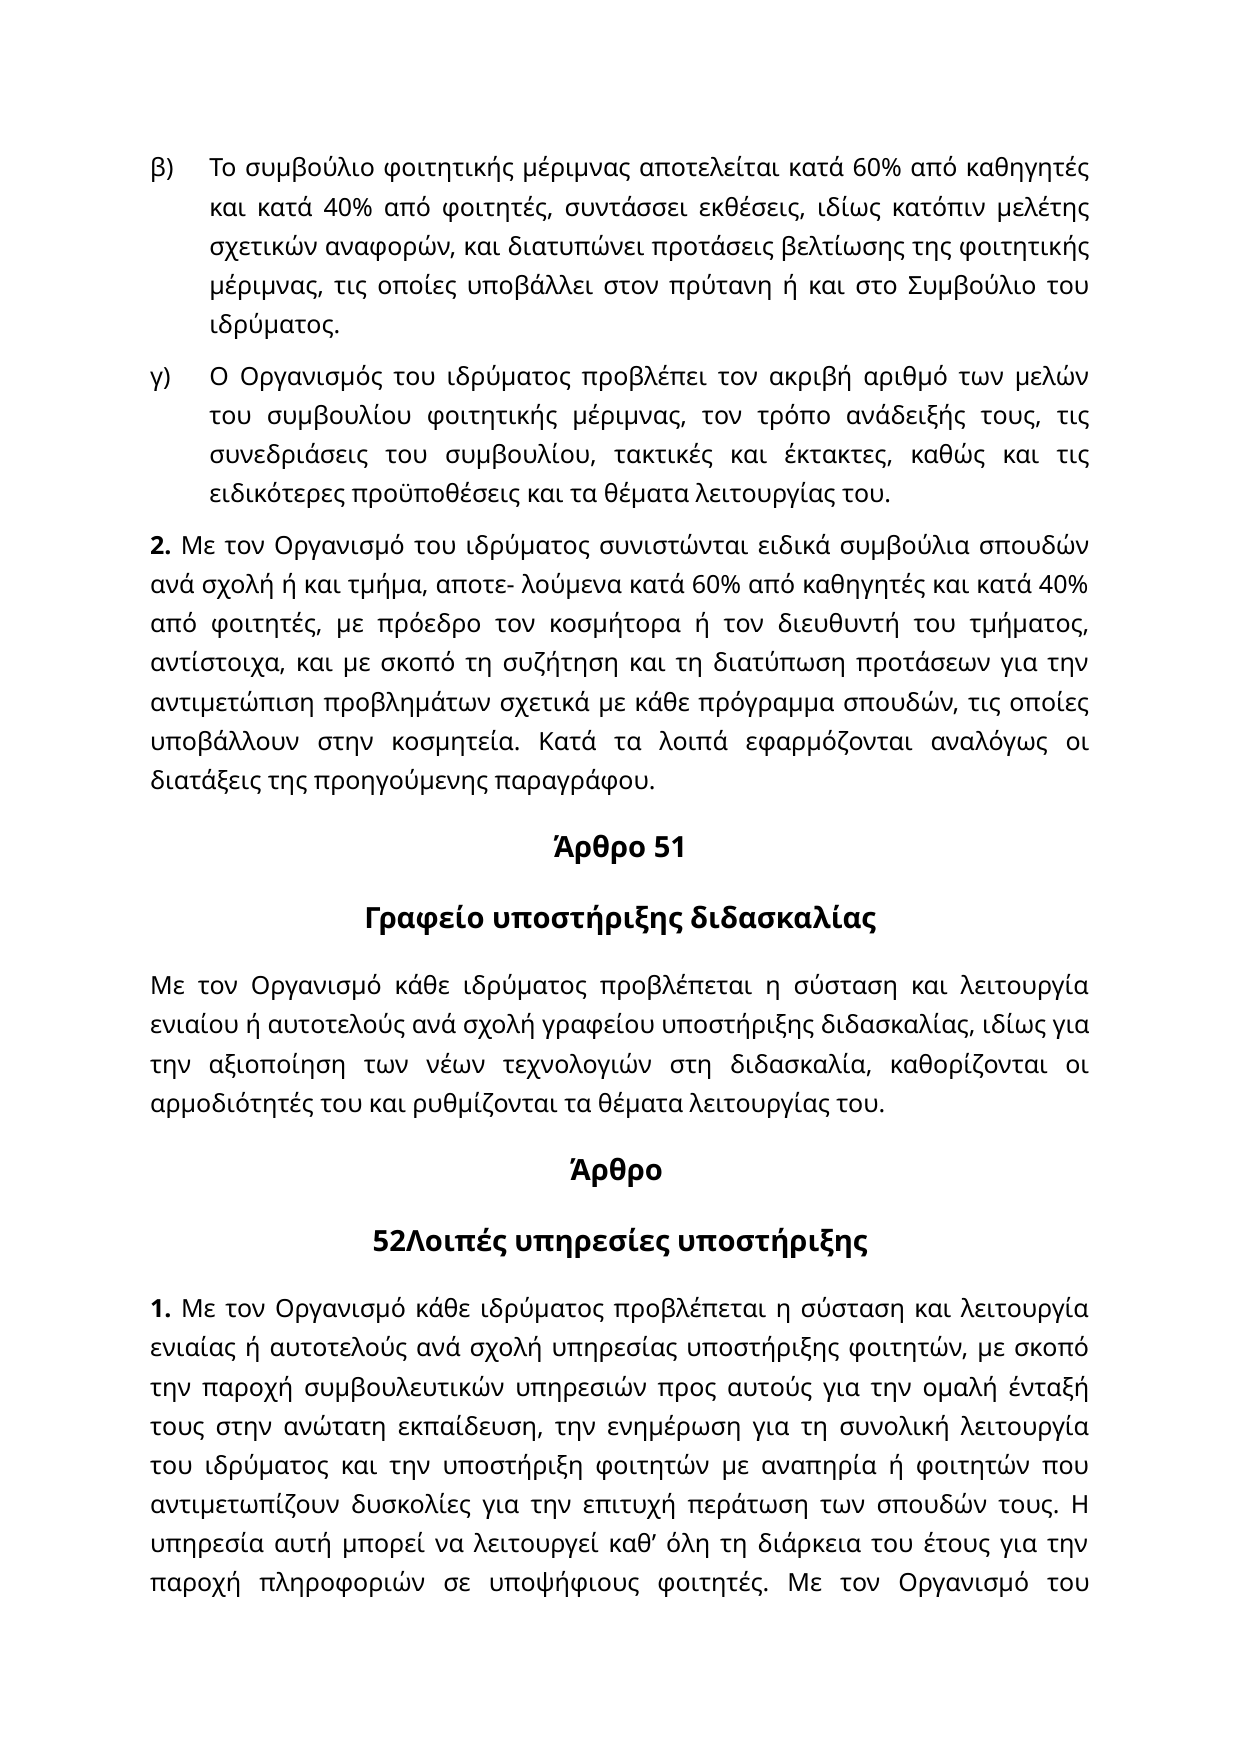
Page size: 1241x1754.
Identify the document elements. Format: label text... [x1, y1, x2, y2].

text Με τον Οργανισμό κάθε ιδρύματος προβλέπεται η σύσταση και λειτουργία ενιαίου ή αυτοτελούς ανά σχολή γραφείου υποστήριξης διδασκαλίας, ιδίως για την αξιοποίηση των νέων τεχνολογιών στη διδασκαλία, καθορίζονται οι αρμοδιότητές του και ρυθμίζονται τα θέματα λειτουργίας του. [150, 968, 1090, 1119]
subtitle Άρθρο 51 [150, 827, 1090, 866]
text 2. Με τον Οργανισμό του ιδρύματος συνιστώνται ειδικά συμβούλια σπουδών ανά σχολή ή και τμήμα, αποτε- λούμενα κατά 60% από καθηγητές και κατά 40% από φοιτητές, με πρόεδρο τον κοσμήτορα ή τον διευθυντή του τμήματος, αντίστοιχα, και με σκοπό τη συζήτηση και τη διατύπωση προτάσεων για την αντιμετώπιση προβλημάτων σχετικά με κάθε πρόγραμμα σπουδών, τις οποίες υποβάλλουν στην κοσμητεία. Κατά τα λοιπά εφαρμόζονται αναλόγως οι διατάξεις της προηγούμενης παραγράφου. [150, 527, 1090, 797]
text 1. Με τον Οργανισμό κάθε ιδρύματος προβλέπεται η σύσταση και λειτουργία ενιαίας ή αυτοτελούς ανά σχολή υπηρεσίας υποστήριξης φοιτητών, με σκοπό την παροχή συμβουλευτικών υπηρεσιών προς αυτούς για την ομαλή ένταξή τους στην ανώτατη εκπαίδευση, την ενημέρωση για τη συνολική λειτουργία του ιδρύματος και την υποστήριξη φοιτητών με αναπηρία ή φοιτητών που αντιμετωπίζουν δυσκολίες για την επιτυχή περάτωση των σπουδών τους. Η υπηρεσία αυτή μπορεί να λειτουργεί καθ’ όλη τη διάρκεια του έτους για την παροχή πληροφοριών σε υποψήφιους φοιτητές. Με τον Οργανισμό του [150, 1291, 1090, 1599]
list β) Το συμβούλιο φοιτητικής μέριμνας αποτελείται κατά 60% από καθηγητές και κατά 40% από φοιτητές, συντάσσει εκθέσεις, ιδίως κατόπιν μελέτης σχετικών αναφορών, και διατυπώνει προτάσεις βελτίωσης της φοιτητικής μέριμνας, τις οποίες υποβάλλει στον πρύτανη ή και στο Συμβούλιο του ιδρύματος. [150, 150, 1090, 341]
subtitle Άρθρο [150, 1149, 1090, 1189]
list γ) Ο Οργανισμός του ιδρύματος προβλέπει τον ακριβή αριθμό των μελών του συμβουλίου φοιτητικής μέριμνας, τον τρόπο ανάδειξής τους, τις συνεδριάσεις του συμβουλίου, τακτικές και έκτακτες, καθώς και τις ειδικότερες προϋποθέσεις και τα θέματα λειτουργίας του. [150, 358, 1090, 510]
subtitle Γραφείο υποστήριξης διδασκαλίας [150, 897, 1090, 937]
subtitle 52Λοιπές υπηρεσίες υποστήριξης [150, 1220, 1090, 1260]
